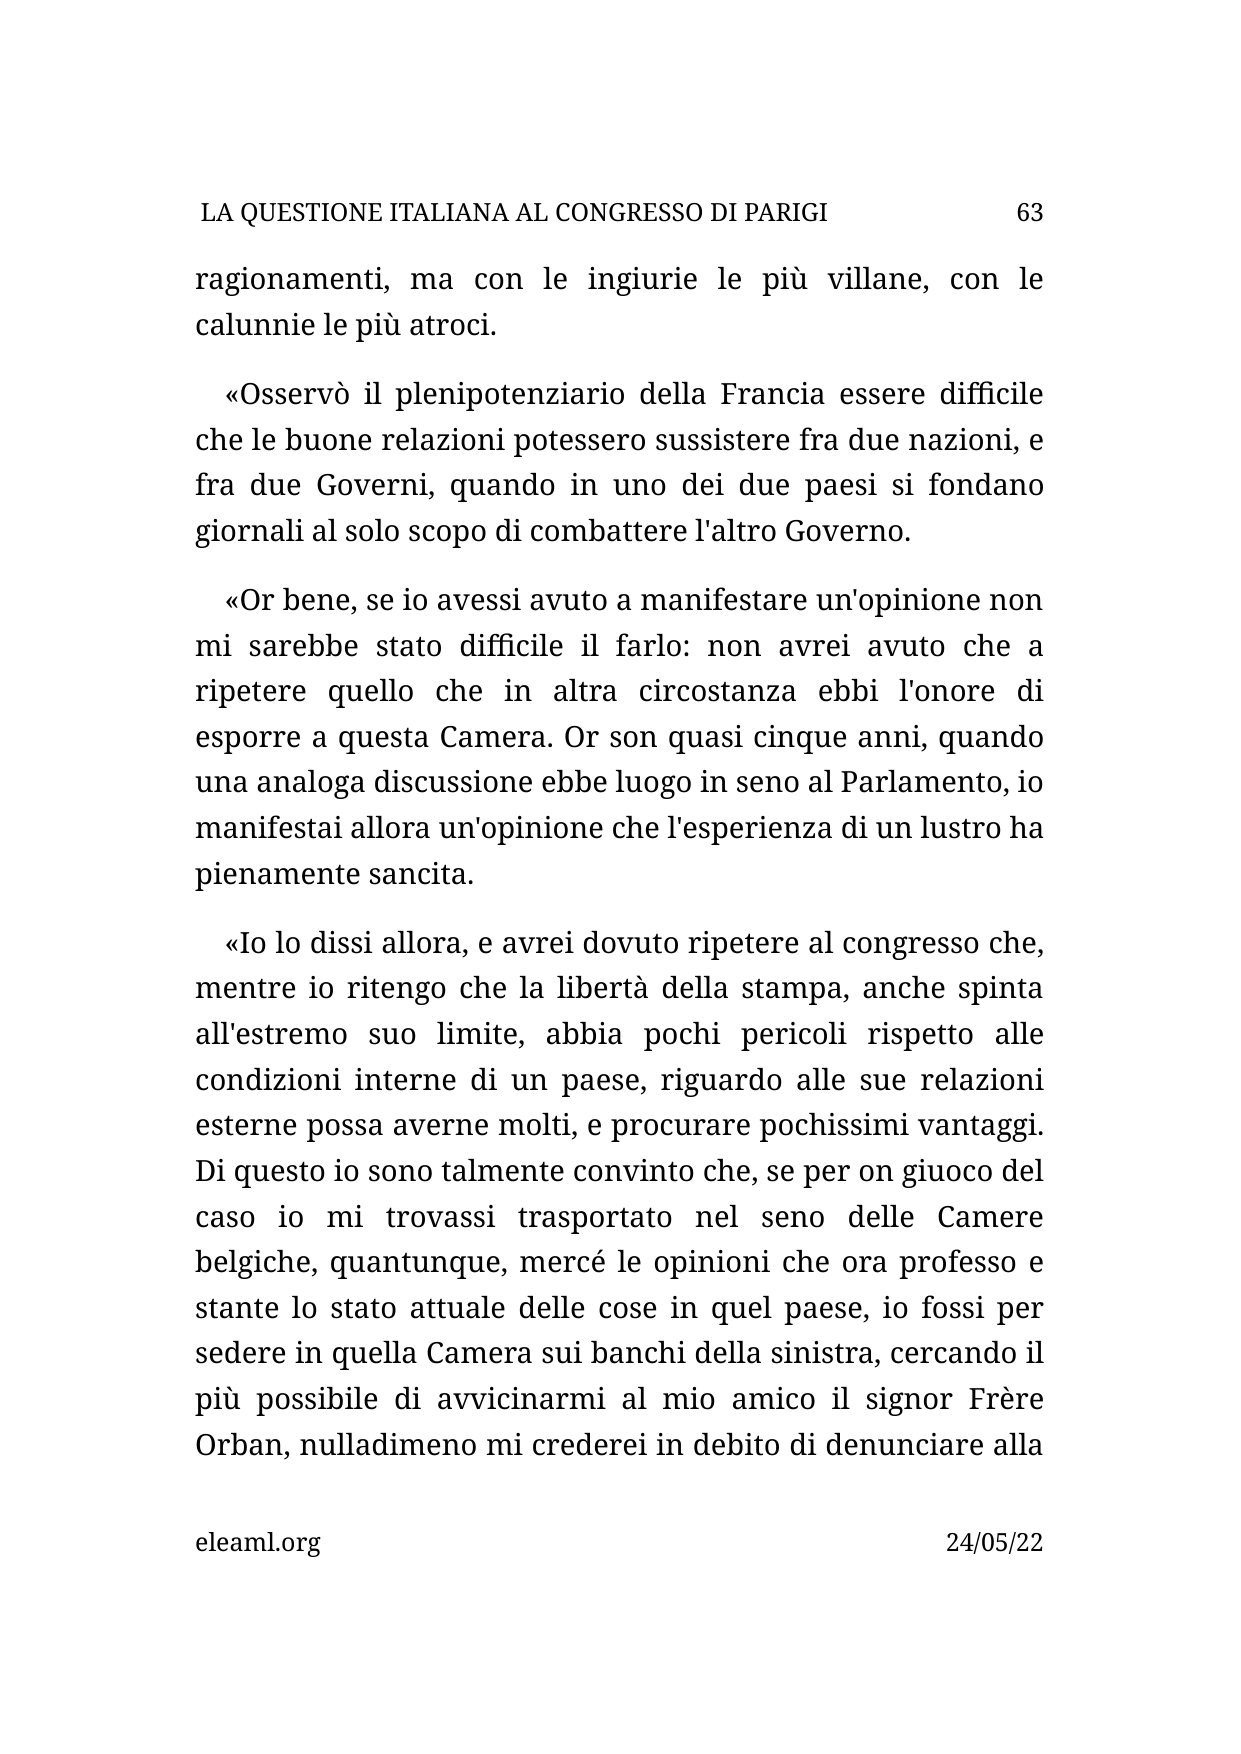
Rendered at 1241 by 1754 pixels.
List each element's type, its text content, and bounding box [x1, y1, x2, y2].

text ragionamenti, ma con le ingiurie le più villane, con le calunnie le più atroci. [195, 258, 1045, 344]
text «Osservò il plenipotenziario della Francia essere difficile che le buone relazioni potessero sussistere fra due nazioni, e fra due Governi, quando in uno dei due paesi si fondano giornali al solo scopo di combattere l'altro Governo. [195, 373, 1045, 550]
text «Or bene, se io avessi avuto a manifestare un'opinione non mi sarebbe stato difficile il farlo: non avrei avuto che a ripetere quello che in altra circostanza ebbi l'onore di esporre a questa Camera. Or son quasi cinque anni, quando una analoga discussione ebbe luogo in seno al Parlamento, io manifestai allora un'opinione che l'esperienza di un lustro ha pienamente sancita. [195, 579, 1045, 893]
text «Io lo dissi allora, e avrei dovuto ripetere al congresso che, mentre io ritengo che la libertà della stampa, anche spinta all'estremo suo limite, abbia pochi pericoli rispetto alle condizioni interne di un paese, riguardo alle sue relazioni esterne possa averne molti, e procurare pochissimi vantaggi. Di questo io sono talmente convinto che, se per on giuoco del caso io mi trovassi trasportato nel seno delle Camere belgiche, quantunque, mercé le opinioni che ora professo e stante lo stato attuale delle cose in quel paese, io fossi per sedere in quella Camera sui banchi della sinistra, cercando il più possibile di avvicinarmi al mio amico il signor Frère Orban, nulladimeno mi crederei in debito di denunciare alla [195, 922, 1045, 1464]
